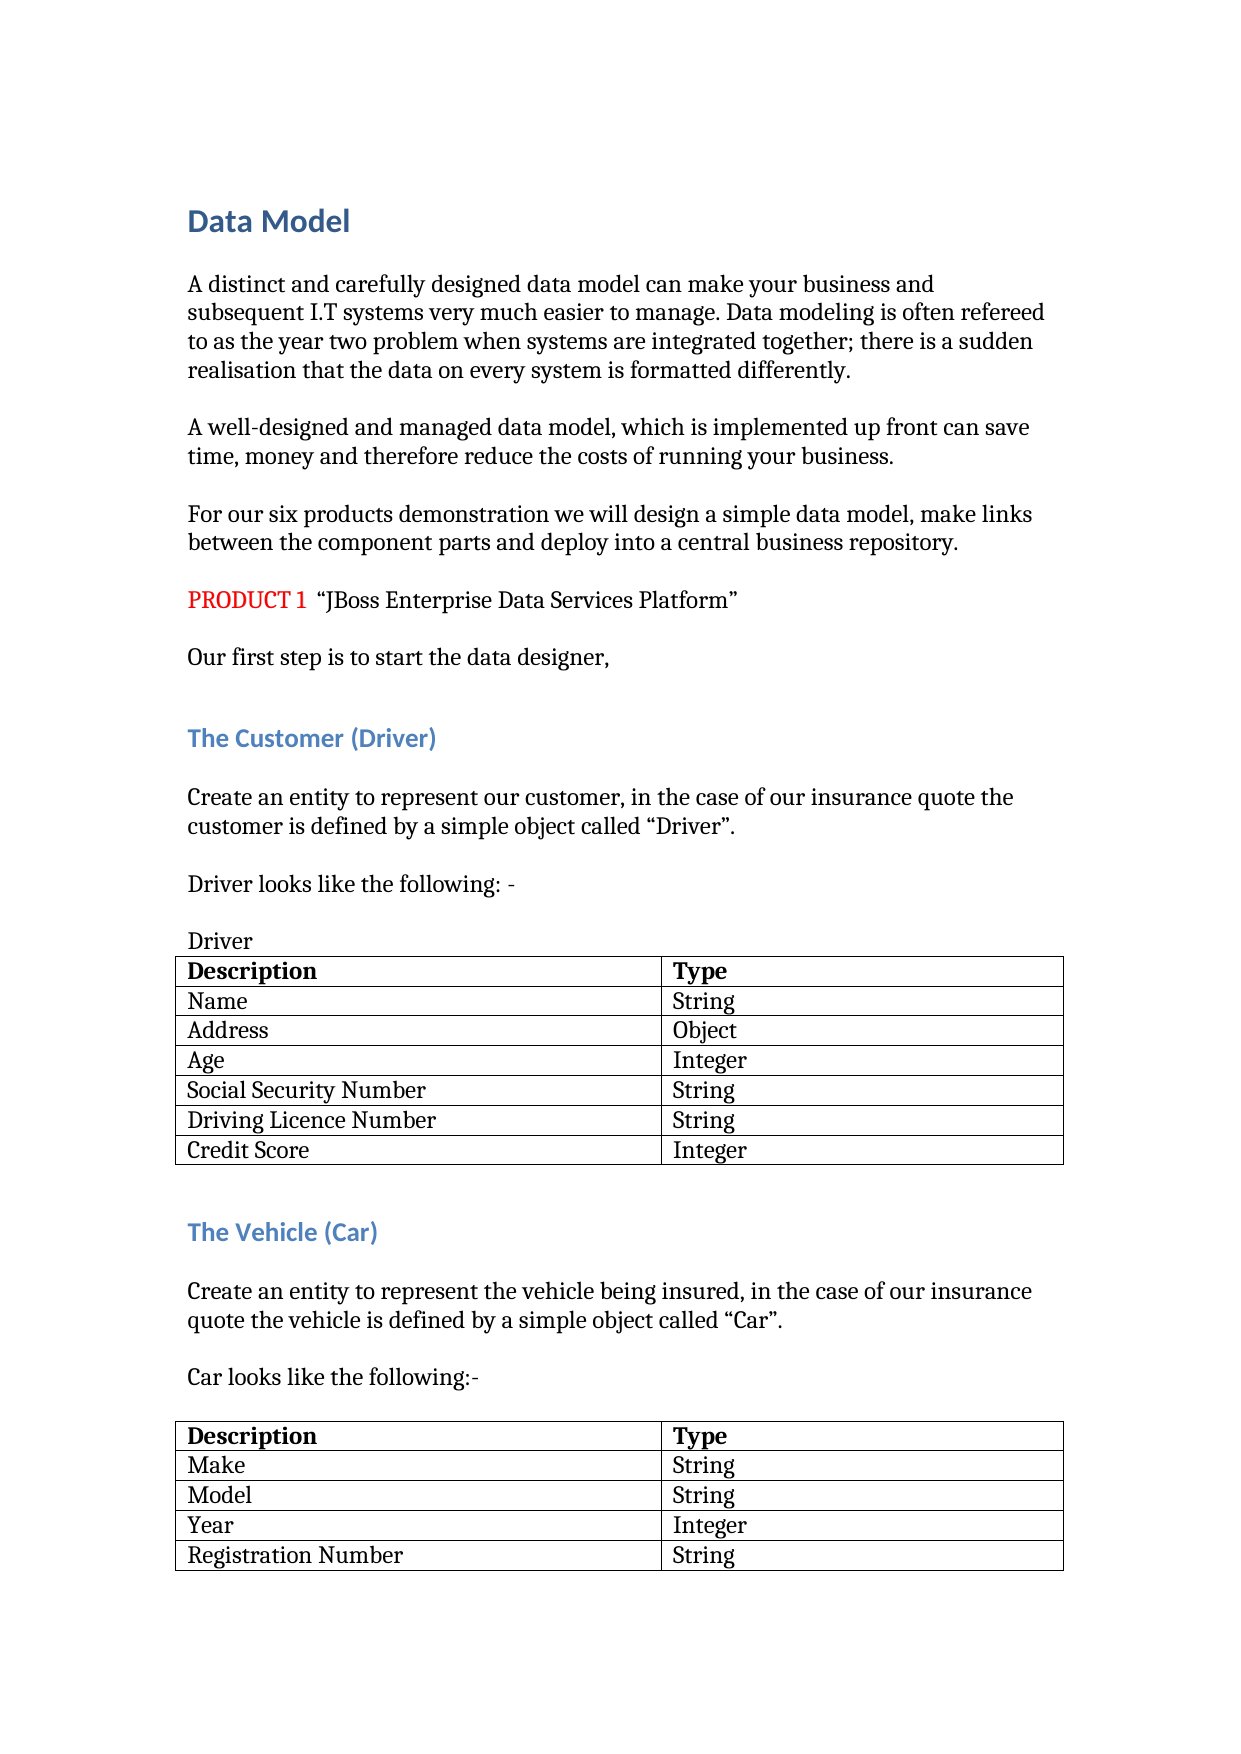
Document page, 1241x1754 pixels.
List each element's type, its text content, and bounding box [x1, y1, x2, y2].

text A distinct and carefully designed data model can make your business and subsequent I.T systems very much easier to manage. Data modeling is often refereed to as the year two problem when systems are integrated together; there is a sudden realisation that the data on every system is formatted differently. [187, 269, 1053, 384]
table_header Description [176, 957, 661, 986]
table_cell Social Security Number [176, 1076, 661, 1105]
text Create an entity to represent our customer, in the case of our insurance quote the customer is defined by a simple object called “Driver”. [187, 783, 1053, 841]
table_header Description [176, 1422, 661, 1450]
table_cell String [662, 1106, 1063, 1134]
table_cell String [662, 1451, 1063, 1480]
table_cell Integer [662, 1046, 1063, 1075]
table_cell Integer [662, 1136, 1063, 1164]
table_cell Make [176, 1451, 661, 1480]
subtitle The Vehicle (Car) [187, 1215, 1053, 1248]
table_cell Name [176, 987, 661, 1015]
table_cell Driving Licence Number [176, 1106, 661, 1134]
table_cell Address [176, 1016, 661, 1045]
table_header Type [662, 1422, 1063, 1450]
table_cell Integer [662, 1511, 1063, 1540]
table_header Type [662, 957, 1063, 986]
table_cell String [662, 1481, 1063, 1510]
text Create an entity to represent the vehicle being insured, in the case of our insurance quote the vehicle is defined by a simple object called “Car”. [187, 1277, 1053, 1334]
text Driver looks like the following: - [187, 869, 1053, 898]
text Car looks like the following:- [187, 1363, 1053, 1392]
text A well-designed and managed data model, which is implemented up front can save time, money and therefore reduce the costs of running your business. [187, 413, 1053, 471]
text Our first step is to start the data designer, [187, 643, 1053, 672]
table_cell Object [662, 1016, 1063, 1045]
table_cell String [662, 1541, 1063, 1569]
table_cell Model [176, 1481, 661, 1510]
text Driver [187, 927, 1053, 956]
table_cell String [662, 1076, 1063, 1105]
table_cell Registration Number [176, 1541, 661, 1569]
text PRODUCT 1 “JBoss Enterprise Data Services Platform” [187, 586, 1053, 614]
table_cell String [662, 987, 1063, 1015]
text For our six products demonstration we will design a simple data model, make links between the component parts and deploy into a central business repository. [187, 499, 1053, 557]
table_cell Age [176, 1046, 661, 1075]
subtitle The Customer (Driver) [187, 722, 1053, 754]
table_cell Credit Score [176, 1136, 661, 1164]
subtitle Data Model [187, 200, 1053, 241]
table_cell Year [176, 1511, 661, 1540]
